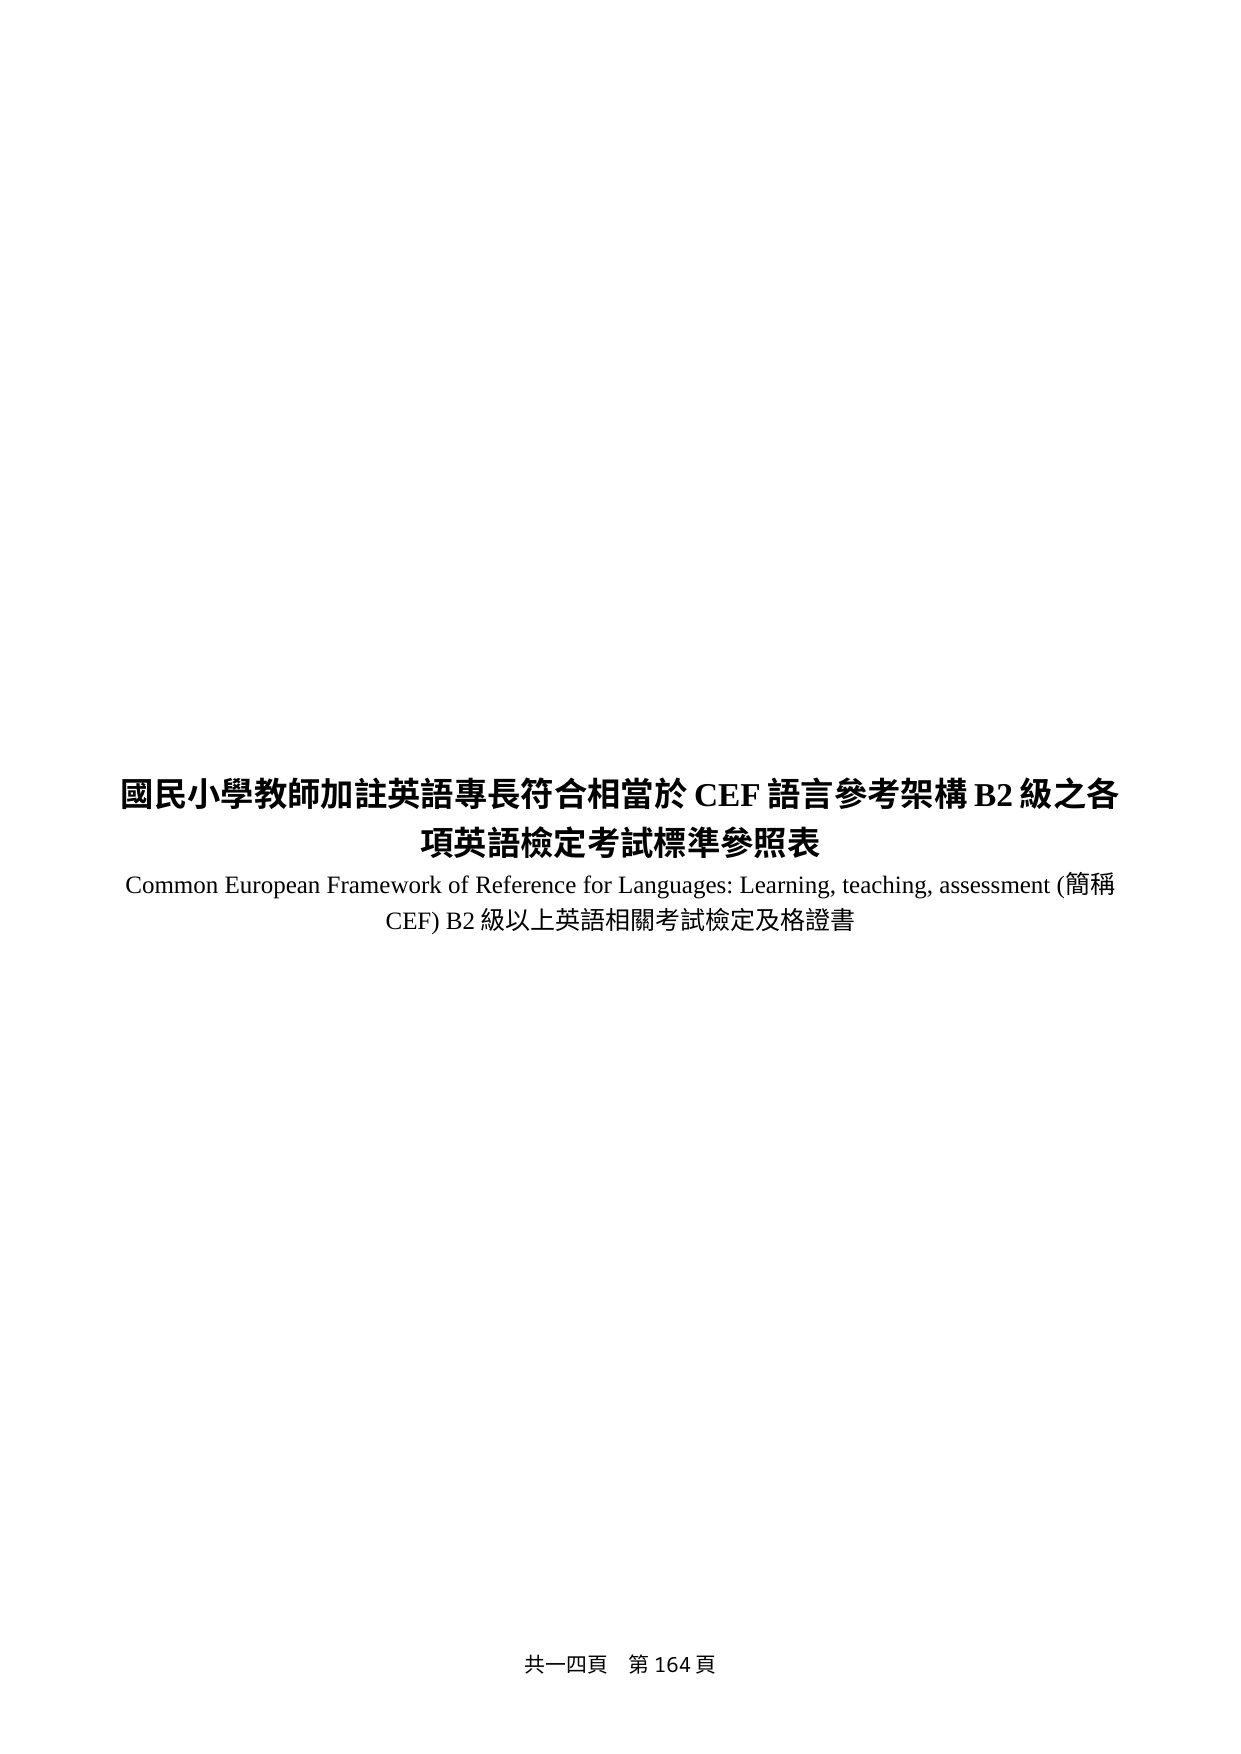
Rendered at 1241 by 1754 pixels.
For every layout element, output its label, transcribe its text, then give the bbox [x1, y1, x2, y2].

text 國民小學教師加註英語專長符合相當於CEF語言參考架構B2級之各項英語檢定考試標準參照表 [118, 768, 1122, 864]
text Common European Framework of Reference for Languages: Learning, teaching, assessment (簡稱CEF) B2級以上英語相關考試檢定及格證書 [118, 864, 1122, 937]
